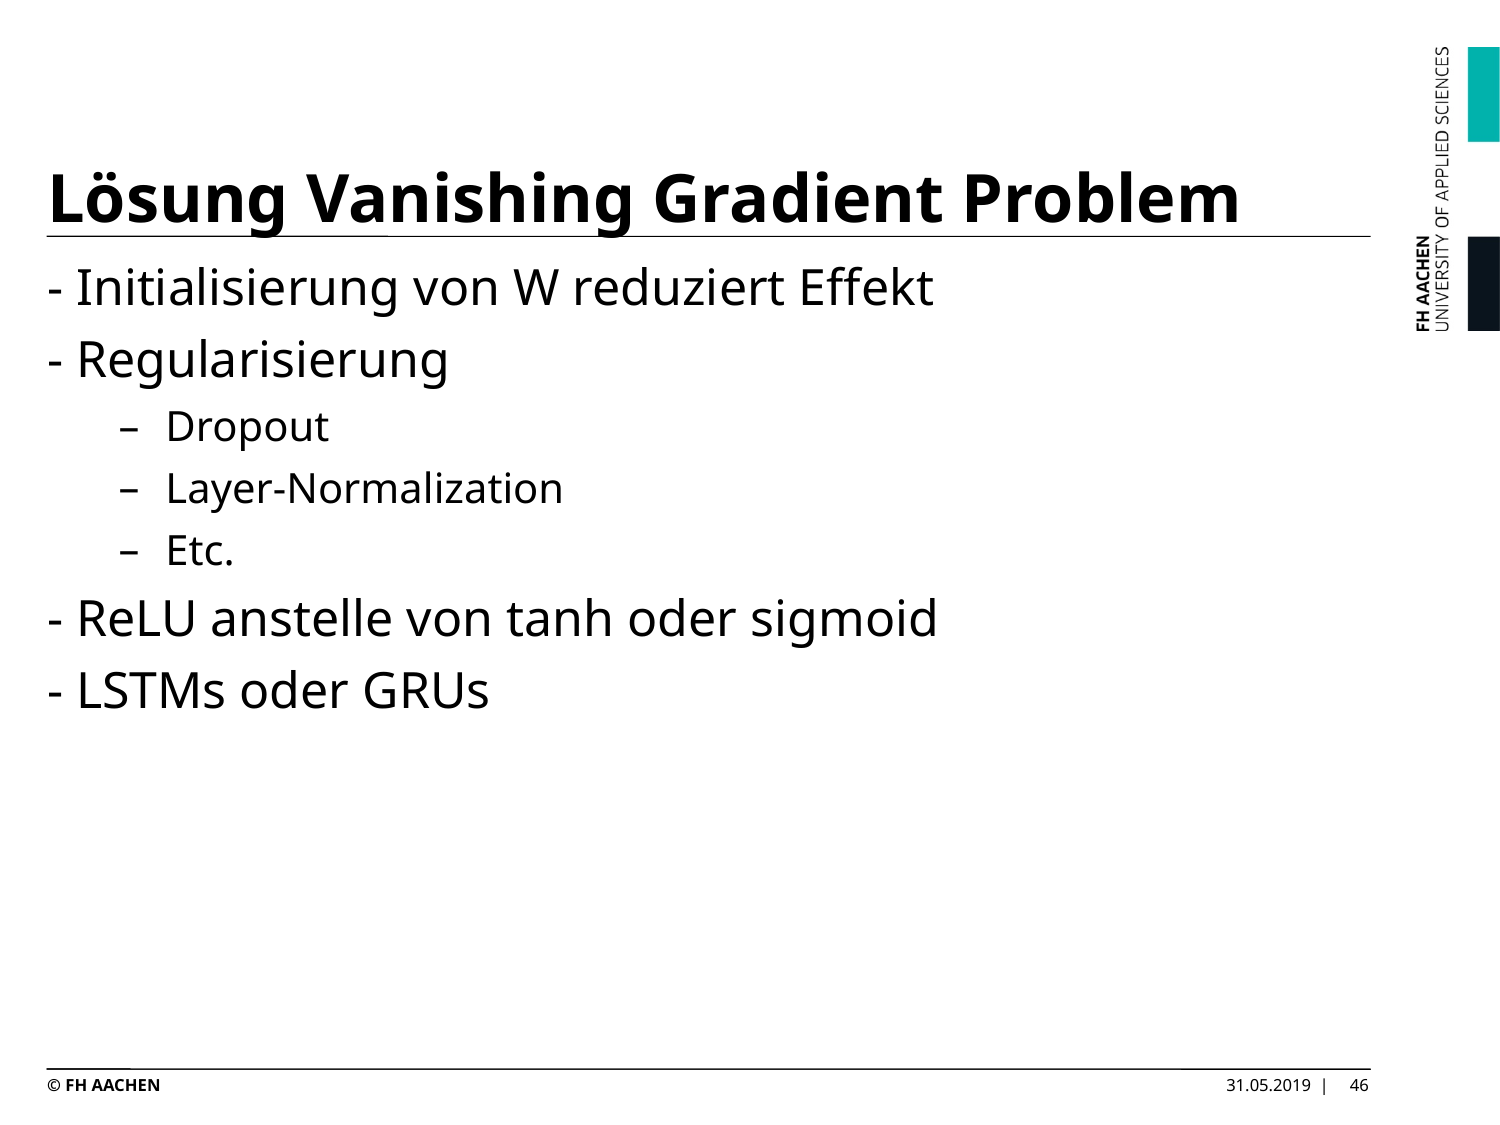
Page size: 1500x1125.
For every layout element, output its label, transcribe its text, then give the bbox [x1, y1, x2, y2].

picture [1404, 47, 1500, 331]
list - Initialisierung von W reduziert Effekt - Regularisierung Dropout Layer-Normalization Etc. - ReLU anstelle von tanh oder sigmoid - LSTMs oder GRUs [47, 255, 1371, 1047]
title Lösung Vanishing Gradient Problem [47, 76, 1371, 237]
